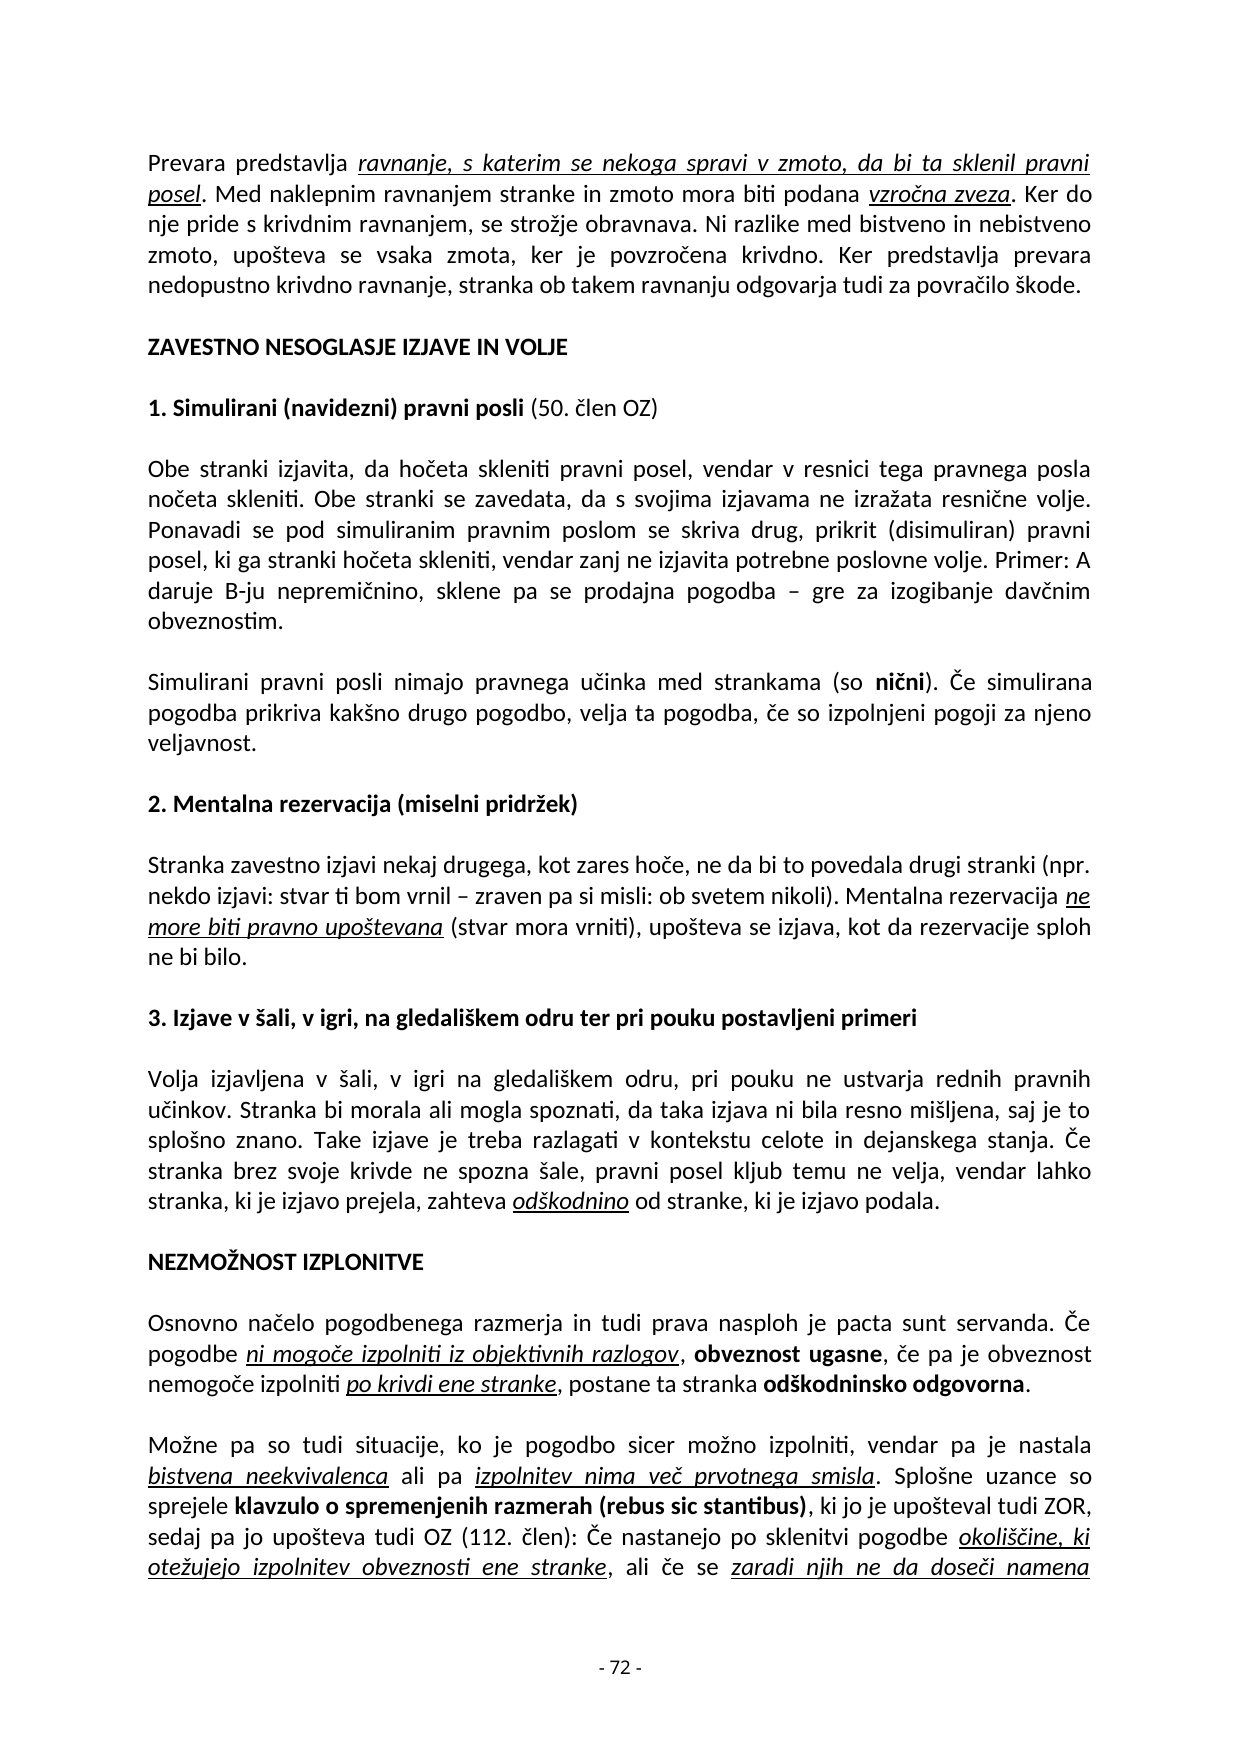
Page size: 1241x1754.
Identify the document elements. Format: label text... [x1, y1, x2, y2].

text Možne pa so tudi situacije, ko je pogodbo sicer možno izpolniti, vendar pa je nastala bistvena neekvivalenca ali pa izpolnitev nima več prvotnega smisla. Splošne uzance so sprejele klavzulo o spremenjenih razmerah (rebus sic stantibus), ki jo je upošteval tudi ZOR, sedaj pa jo upošteva tudi OZ (112. člen): Če nastanejo po sklenitvi pogodbe okoliščine, ki otežujejo izpolnitev obveznosti ene stranke, ali če se zaradi njih ne da doseči namena [148, 1429, 1093, 1582]
text Stranka zavestno izjavi nekaj drugega, kot zares hoče, ne da bi to povedala drugi stranki (npr. nekdo izjavi: stvar ti bom vrnil – zraven pa si misli: ob svetem nikoli). Mentalna rezervacija ne more biti pravno upoštevana (stvar mora vrniti), upošteva se izjava, kot da rezervacije sploh ne bi bilo. [148, 849, 1093, 972]
text Simulirani pravni posli nimajo pravnega učinka med strankama (so nični). Če simulirana pogodba prikriva kakšno drugo pogodbo, velja ta pogodba, če so izpolnjeni pogoji za njeno veljavnost. [148, 666, 1093, 758]
text 1. Simulirani (navidezni) pravni posli (50. člen OZ) [148, 392, 1093, 422]
text Prevara predstavlja ravnanje, s katerim se nekoga spravi v zmoto, da bi ta sklenil pravni posel. Med naklepnim ravnanjem stranke in zmoto mora biti podana vzročna zveza. Ker do nje pride s krivdnim ravnanjem, se strožje obravnava. Ni razlike med bistveno in nebistveno zmoto, upošteva se vsaka zmota, ker je povzročena krivdno. Ker predstavlja prevara nedopustno krivdno ravnanje, stranka ob takem ravnanju odgovarja tudi za povračilo škode. [148, 148, 1093, 300]
text NEZMOŽNOST IZPLONITVE [148, 1246, 1093, 1277]
text 3. Izjave v šali, v igri, na gledališkem odru ter pri pouku postavljeni primeri [148, 1002, 1093, 1033]
text Obe stranki izjavita, da hočeta skleniti pravni posel, vendar v resnici tega pravnega posla nočeta skleniti. Obe stranki se zavedata, da s svojima izjavama ne izražata resnične volje. Ponavadi se pod simuliranim pravnim poslom se skriva drug, prikrit (disimuliran) pravni posel, ki ga stranki hočeta skleniti, vendar zanj ne izjavita potrebne poslovne volje. Primer: A daruje B-ju nepremičnino, sklene pa se prodajna pogodba – gre za izogibanje davčnim obveznostim. [148, 453, 1093, 636]
text Osnovno načelo pogodbenega razmerja in tudi prava nasploh je pacta sunt servanda. Če pogodbe ni mogoče izpolniti iz objektivnih razlogov, obveznost ugasne, če pa je obveznost nemogoče izpolniti po krivdi ene stranke, postane ta stranka odškodninsko odgovorna. [148, 1307, 1093, 1399]
text 2. Mentalna rezervacija (miselni pridržek) [148, 788, 1093, 819]
text Volja izjavljena v šali, v igri na gledališkem odru, pri pouku ne ustvarja rednih pravnih učinkov. Stranka bi morala ali mogla spoznati, da taka izjava ni bila resno mišljena, saj je to splošno znano. Take izjave je treba razlagati v kontekstu celote in dejanskega stanja. Če stranka brez svoje krivde ne spozna šale, pravni posel kljub temu ne velja, vendar lahko stranka, ki je izjavo prejela, zahteva odškodnino od stranke, ki je izjavo podala. [148, 1063, 1093, 1216]
text ZAVESTNO NESOGLASJE IZJAVE IN VOLJE [148, 331, 1093, 361]
